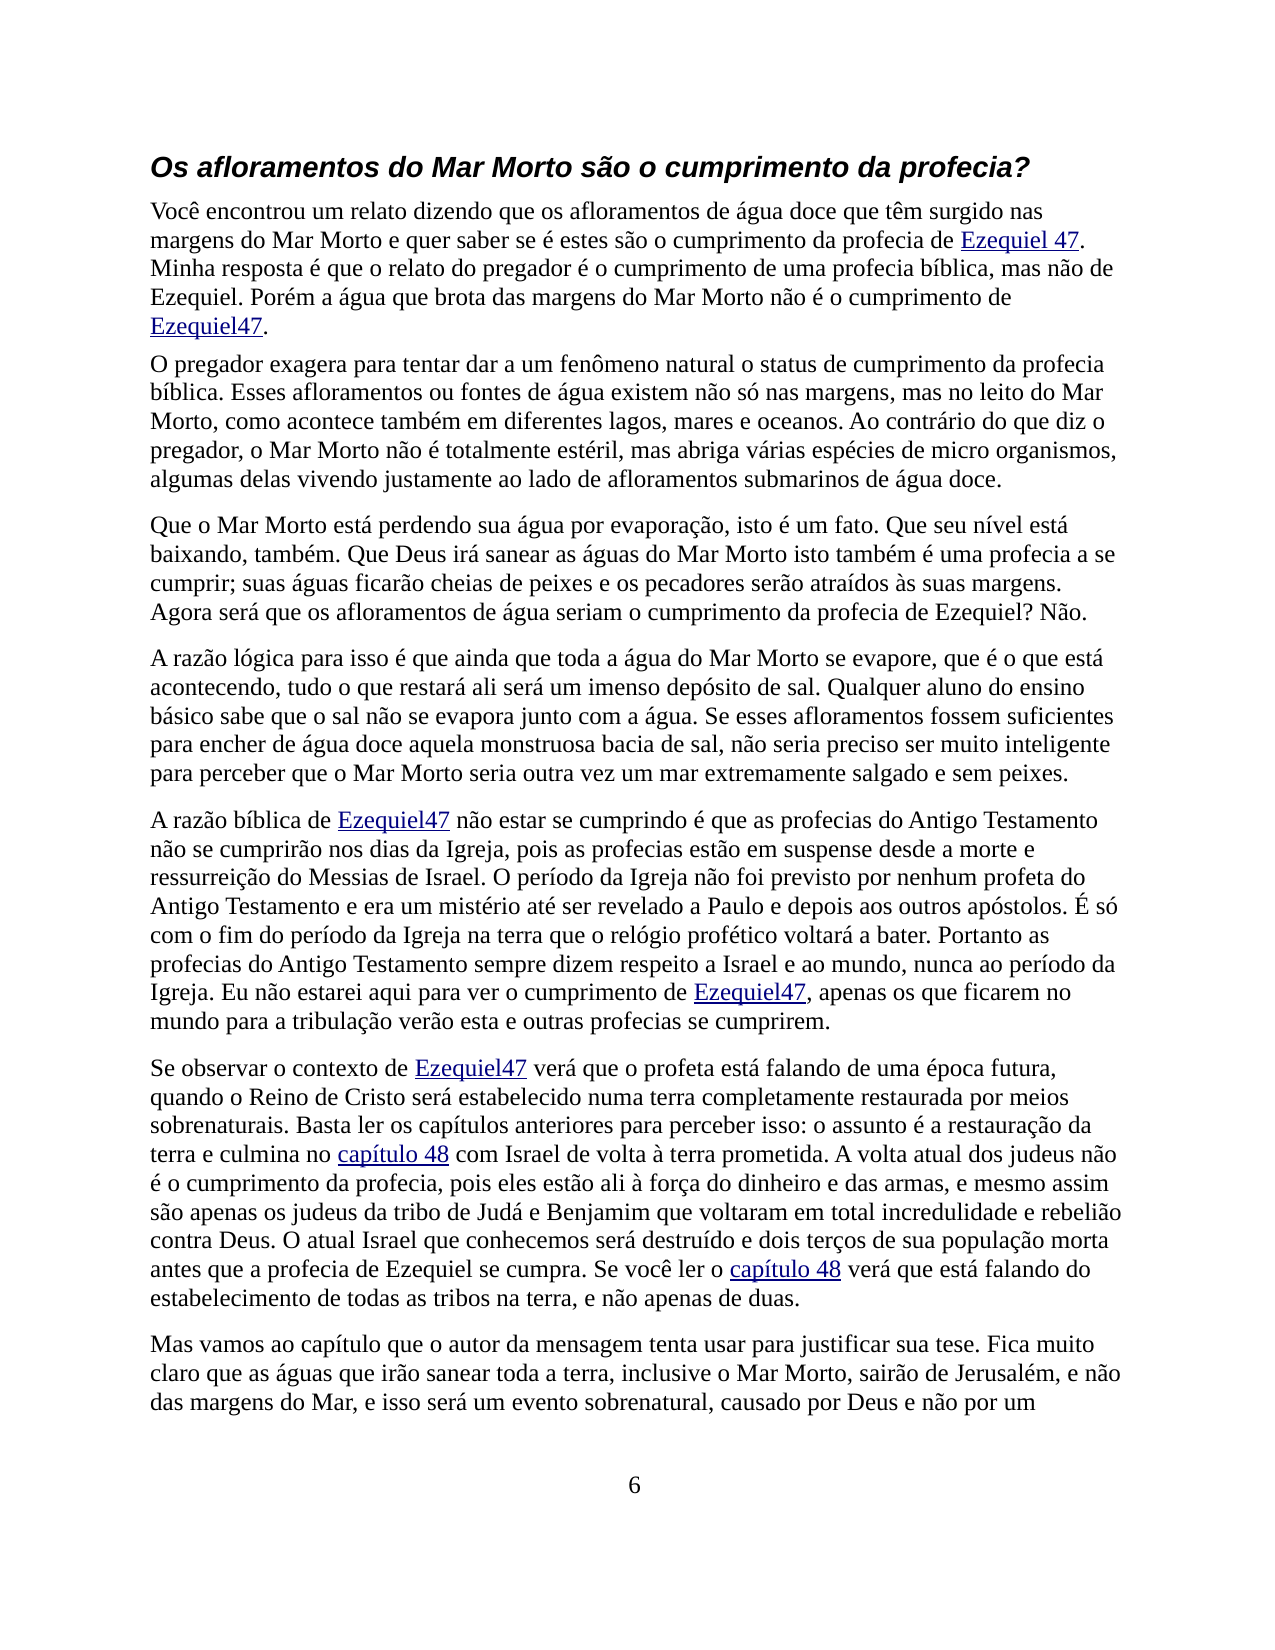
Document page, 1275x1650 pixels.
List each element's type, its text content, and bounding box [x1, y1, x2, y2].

text O pregador exagera para tentar dar a um fenômeno natural o status de cumprimento da profecia bíblica. Esses afloramentos ou fontes de água existem não só nas margens, mas no leito do Mar Morto, como acontece também em diferentes lagos, mares e oceanos. Ao contrário do que diz o pregador, o Mar Morto não é totalmente estéril, mas abriga várias espécies de micro organismos, algumas delas vivendo justamente ao lado de afloramentos submarinos de água doce. [150, 349, 1125, 492]
text A razão lógica para isso é que ainda que toda a água do Mar Morto se evapore, que é o que está acontecendo, tudo o que restará ali será um imenso depósito de sal. Qualquer aluno do ensino básico sabe que o sal não se evapora junto com a água. Se esses afloramentos fossem suficientes para encher de água doce aquela monstruosa bacia de sal, não seria preciso ser muito inteligente para perceber que o Mar Morto seria outra vez um mar extremamente salgado e sem peixes. [150, 643, 1125, 787]
text A razão bíblica de Ezequiel47 não estar se cumprindo é que as profecias do Antigo Testamento não se cumprirão nos dias da Igreja, pois as profecias estão em suspense desde a morte e ressurreição do Messias de Israel. O período da Igreja não foi previsto por nenhum profeta do Antigo Testamento e era um mistério até ser revelado a Paulo e depois aos outros apóstolos. É só com o fim do período da Igreja na terra que o relógio profético voltará a bater. Portanto as profecias do Antigo Testamento sempre dizem respeito a Israel e ao mundo, nunca ao período da Igreja. Eu não estarei aqui para ver o cumprimento de Ezequiel47, apenas os que ficarem no mundo para a tribulação verão esta e outras profecias se cumprirem. [150, 805, 1125, 1035]
text Que o Mar Morto está perdendo sua água por evaporação, isto é um fato. Que seu nível está baixando, também. Que Deus irá sanear as águas do Mar Morto isto também é uma profecia a se cumprir; suas águas ficarão cheias de peixes e os pecadores serão atraídos às suas margens. Agora será que os afloramentos de água seriam o cumprimento da profecia de Ezequiel? Não. [150, 510, 1125, 625]
subtitle Os afloramentos do Mar Morto são o cumprimento da profecia? [150, 150, 1125, 183]
text Você encontrou um relato dizendo que os afloramentos de água doce que têm surgido nas margens do Mar Morto e quer saber se é estes são o cumprimento da profecia de Ezequiel 47. Minha resposta é que o relato do pregador é o cumprimento de uma profecia bíblica, mas não de Ezequiel. Porém a água que brota das margens do Mar Morto não é o cumprimento de Ezequiel47. [150, 196, 1125, 340]
text Mas vamos ao capítulo que o autor da mensagem tenta usar para justificar sua tese. Fica muito claro que as águas que irão sanear toda a terra, inclusive o Mar Morto, sairão de Jerusalém, e não das margens do Mar, e isso será um evento sobrenatural, causado por Deus e não por um [150, 1329, 1125, 1416]
text Se observar o contexto de Ezequiel47 verá que o profeta está falando de uma época futura, quando o Reino de Cristo será estabelecido numa terra completamente restaurada por meios sobrenaturais. Basta ler os capítulos anteriores para perceber isso: o assunto é a restauração da terra e culmina no capítulo 48 com Israel de volta à terra prometida. A volta atual dos judeus não é o cumprimento da profecia, pois eles estão ali à força do dinheiro e das armas, e mesmo assim são apenas os judeus da tribo de Judá e Benjamim que voltaram em total incredulidade e rebelião contra Deus. O atual Israel que conhecemos será destruído e dois terços de sua população morta antes que a profecia de Ezequiel se cumpra. Se você ler o capítulo 48 verá que está falando do estabelecimento de todas as tribos na terra, e não apenas de duas. [150, 1053, 1125, 1312]
